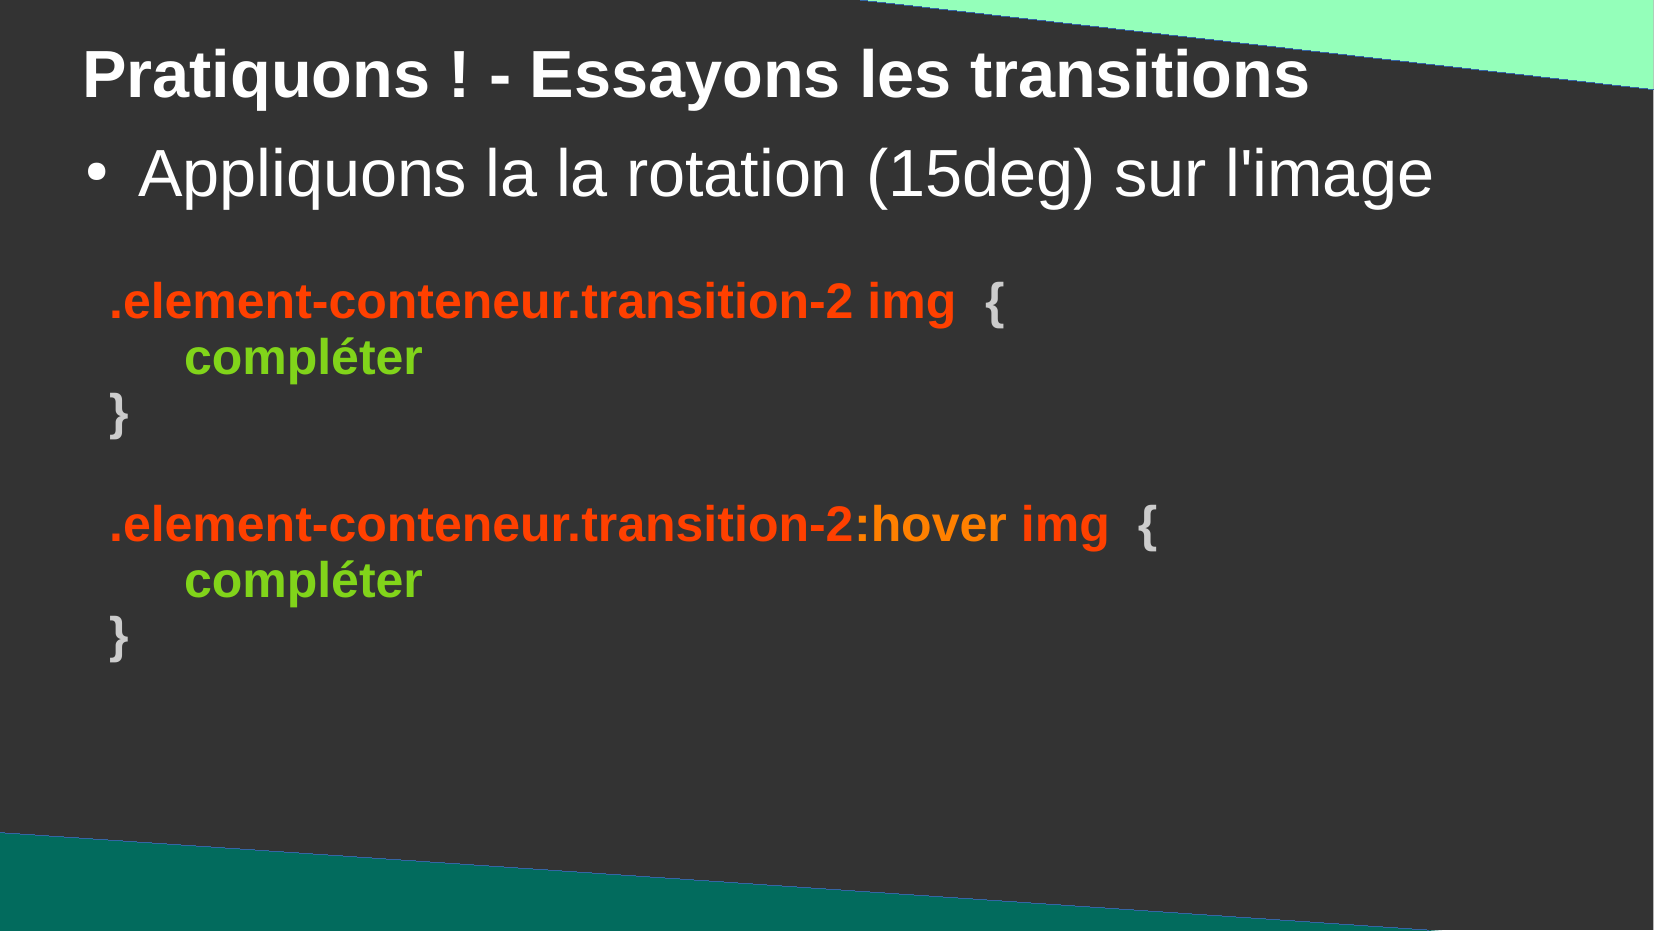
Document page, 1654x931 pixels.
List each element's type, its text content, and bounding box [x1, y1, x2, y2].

text_box [860, 0, 1654, 90]
list Appliquons la la rotation (15deg) sur l'image [67, 135, 1607, 346]
title Pratiquons ! - Essayons les transitions [82, 37, 1630, 150]
text_box .element-conteneur.transition-2 img { compléter } .element-conteneur.transition-2:hover img { compléter } [94, 265, 1489, 671]
